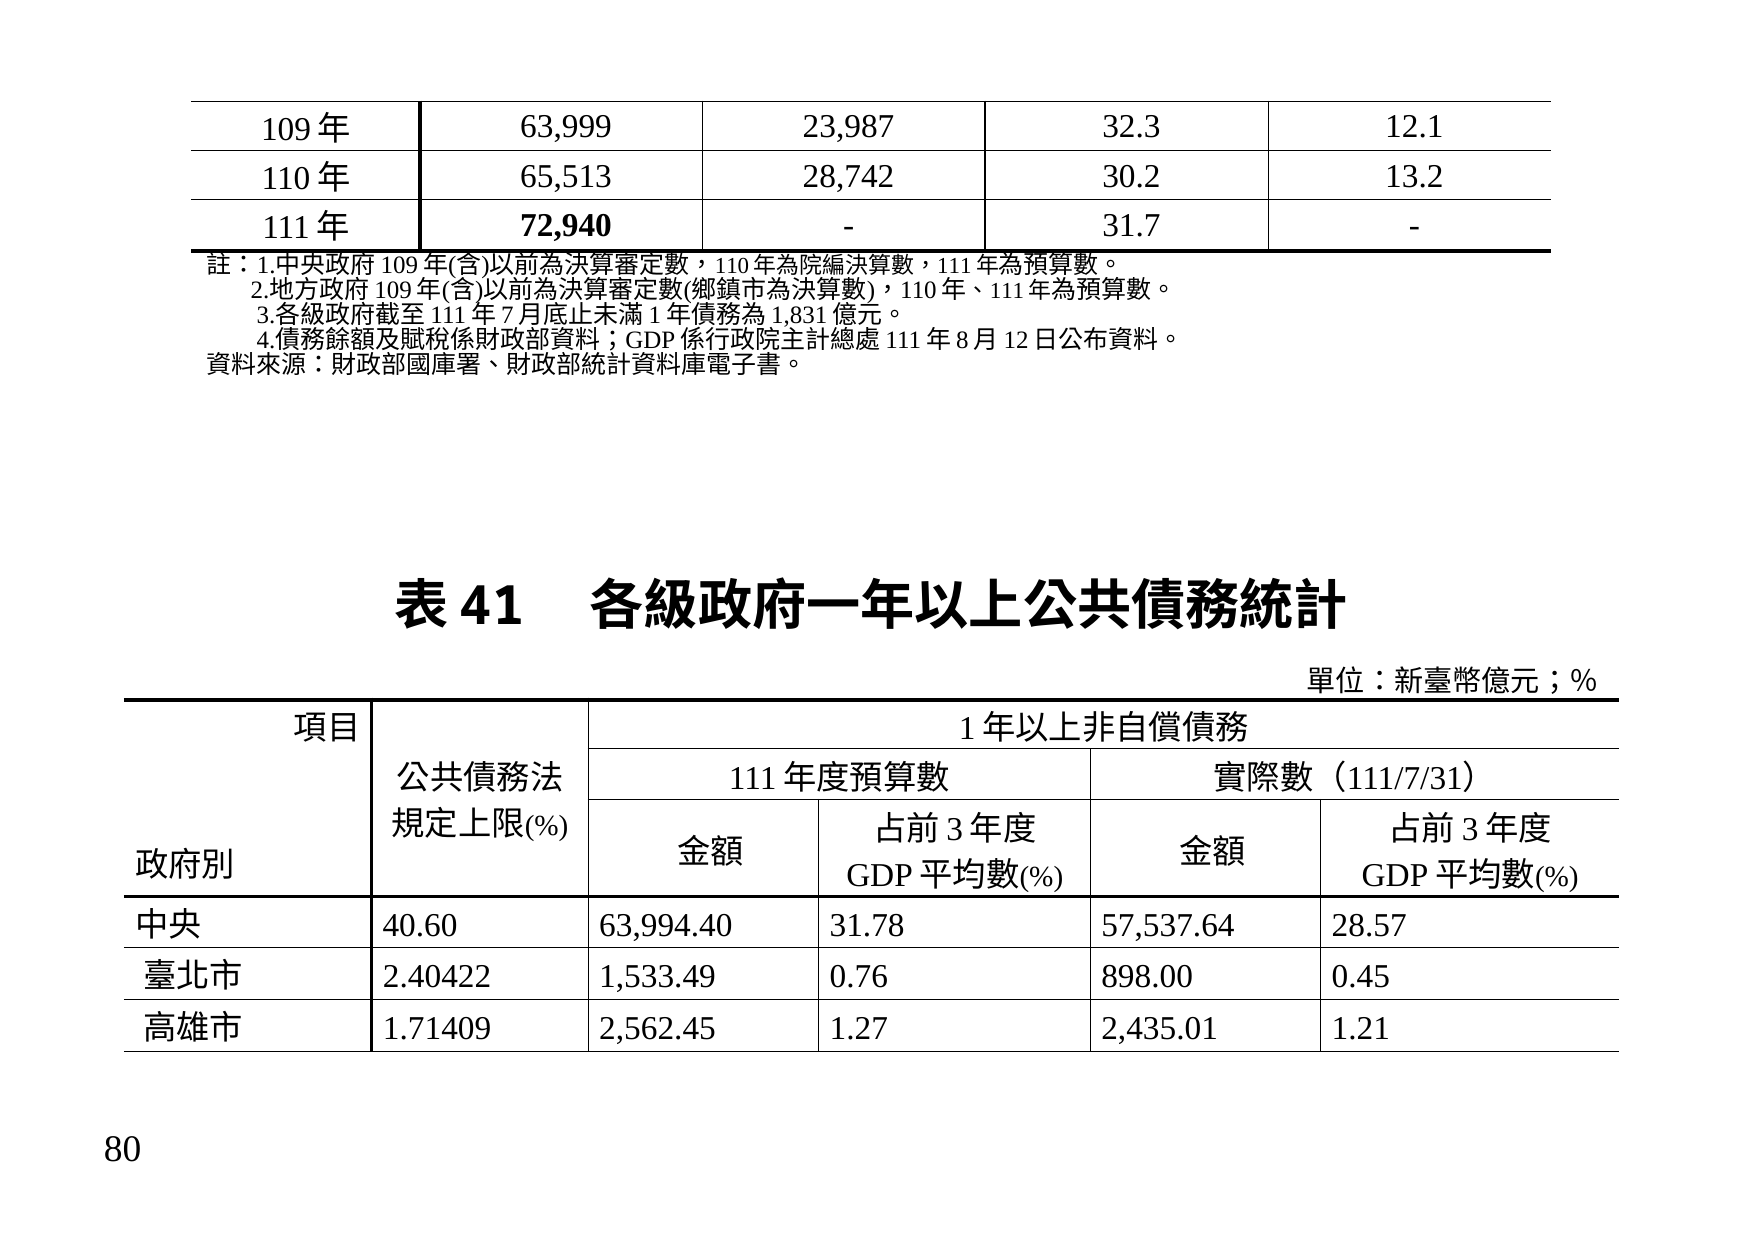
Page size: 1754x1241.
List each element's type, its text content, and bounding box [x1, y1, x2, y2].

table_header 公共債務法 規定上限(%) [373, 702, 588, 895]
subtitle 表41 各級政府一年以上公共債務統計 [103, 528, 1639, 653]
text 3.各級政府截至111年7月底止未滿1年債務為1,831億元。 [103, 303, 1554, 328]
table_cell 65,513 [422, 151, 702, 199]
table_cell 2.40422 [373, 948, 588, 999]
table_cell 2,562.45 [589, 1000, 818, 1051]
table_cell 28,742 [703, 151, 984, 199]
table_cell 臺北市 [124, 948, 370, 999]
table_cell - [1269, 200, 1551, 248]
text 4.債務餘額及賦稅係財政部資料；GDP係行政院主計總處111年8月12日公布資料。 [103, 328, 1554, 353]
table_cell 1.27 [819, 1000, 1090, 1051]
table_cell 實際數（111/7/31） [1091, 749, 1619, 799]
text 單位：新臺幣億元；％ [118, 664, 1598, 698]
table_cell 28.57 [1321, 898, 1619, 947]
table_cell 40.60 [373, 898, 588, 947]
table_cell 中央 [124, 898, 370, 947]
table_cell 57,537.64 [1091, 898, 1320, 947]
text 資料來源：財政部國庫署、財政部統計資料庫電子書。 [207, 353, 1554, 378]
table_cell 0.76 [819, 948, 1090, 999]
table_cell 31.7 [986, 200, 1268, 248]
table_cell 高雄市 [124, 1000, 370, 1051]
table_cell 12.1 [1269, 102, 1551, 150]
table_cell 1,533.49 [589, 948, 818, 999]
table_cell 23,987 [703, 102, 984, 150]
table_cell 1.71409 [373, 1000, 588, 1051]
table_cell 898.00 [1091, 948, 1320, 999]
table_cell 2,435.01 [1091, 1000, 1320, 1051]
table_cell 63,994.40 [589, 898, 818, 947]
table_cell 109年 [191, 102, 418, 150]
table_cell 金額 [589, 800, 818, 895]
table_cell 30.2 [986, 151, 1268, 199]
text 註：1.中央政府109年(含)以前為決算審定數，110年為院編決算數，111年為預算數。 [207, 253, 1554, 278]
table_cell 72,940 [422, 200, 702, 248]
table_cell - [703, 200, 984, 248]
table_cell 占前3年度 GDP平均數(%) [819, 800, 1090, 895]
table_cell 13.2 [1269, 151, 1551, 199]
text 2.地方政府109年(含)以前為決算審定數(鄉鎮市為決算數)，110年、111年為預算數。 [244, 278, 1554, 303]
table_cell 31.78 [819, 898, 1090, 947]
table_cell 0.45 [1321, 948, 1619, 999]
table_cell 金額 [1091, 800, 1320, 895]
table_header 項目 政府別 [124, 702, 370, 895]
table_cell 111年 [191, 200, 418, 248]
table_cell 111年度預算數 [589, 749, 1090, 799]
table_cell 110年 [191, 151, 418, 199]
table_header 1年以上非自償債務 [589, 702, 1619, 748]
table_cell 63,999 [422, 102, 702, 150]
table_cell 1.21 [1321, 1000, 1619, 1051]
table_cell 32.3 [986, 102, 1268, 150]
table_cell 占前3年度 GDP平均數(%) [1321, 800, 1619, 895]
